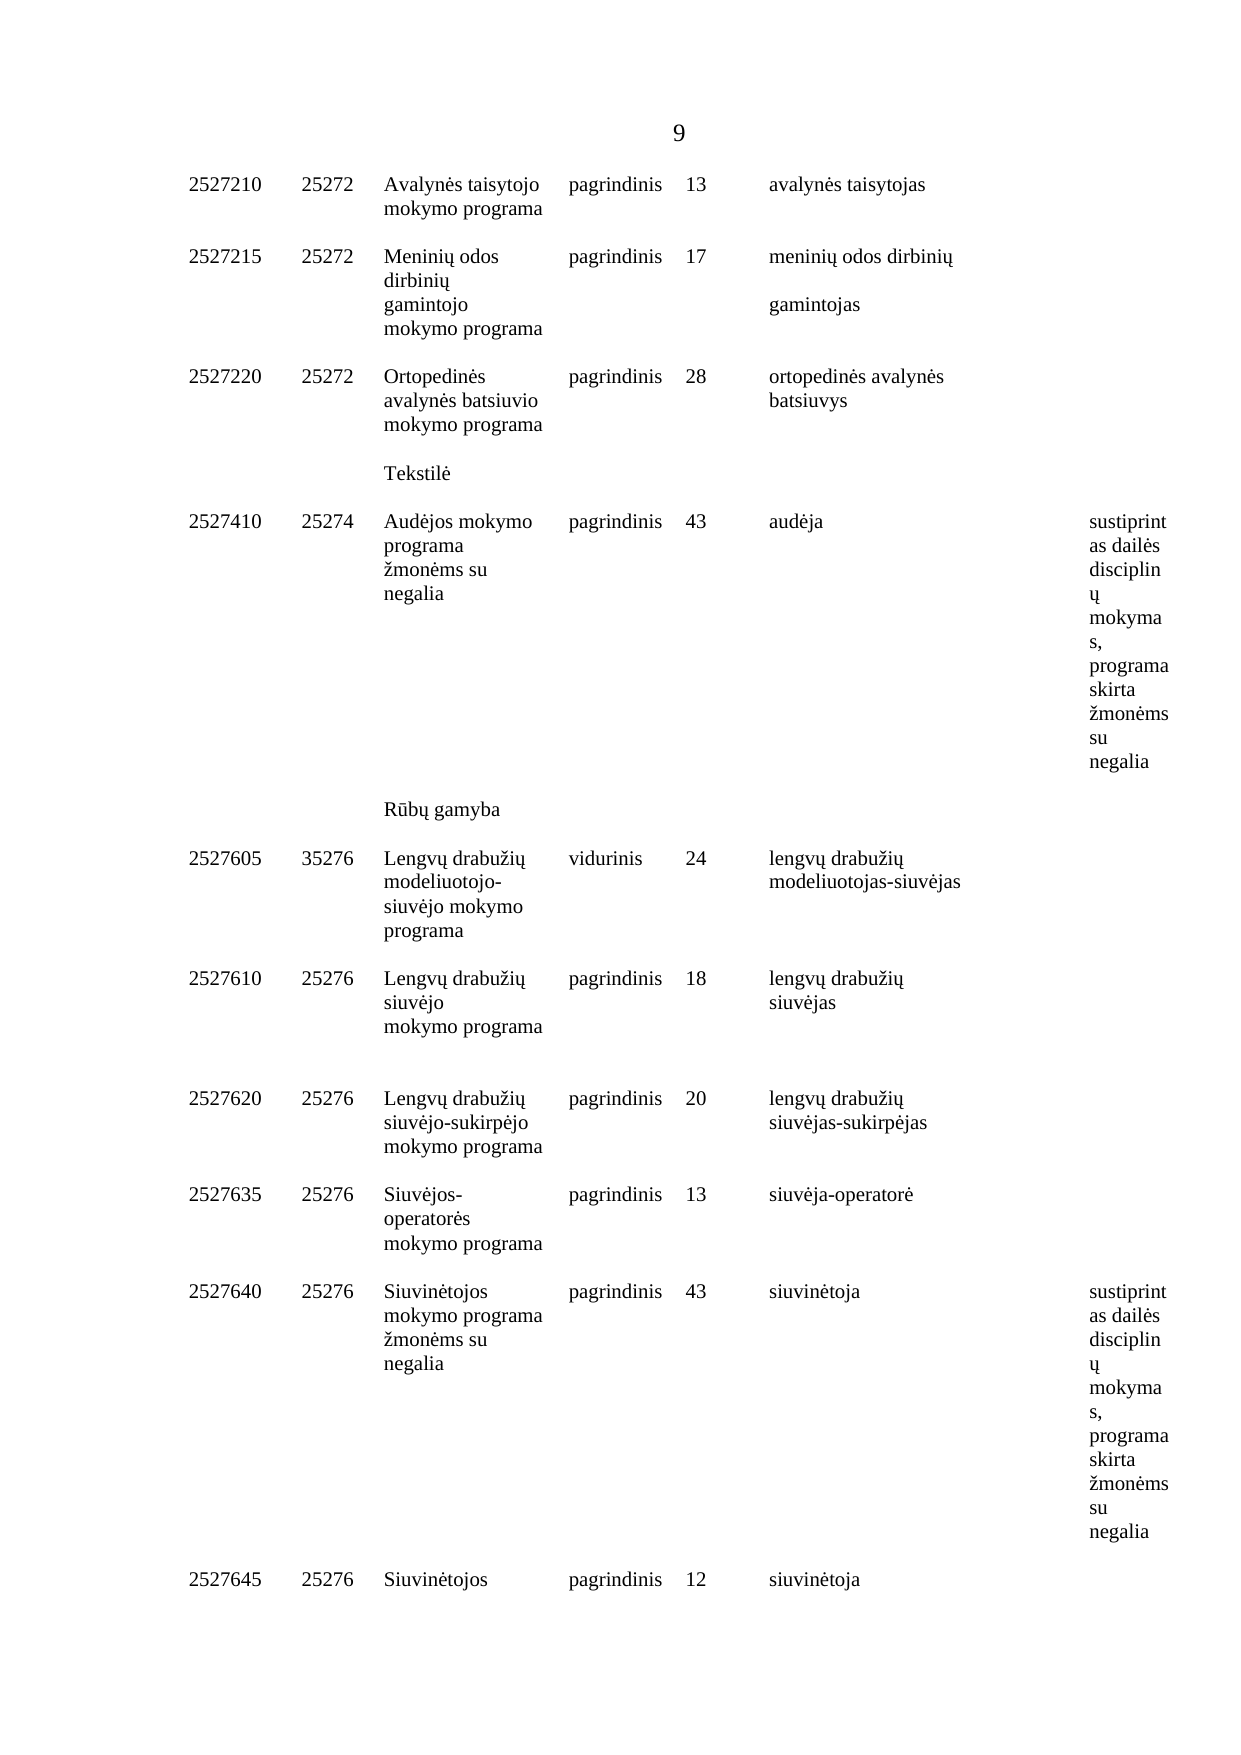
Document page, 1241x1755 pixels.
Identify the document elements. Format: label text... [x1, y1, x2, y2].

table_cell [177, 436, 290, 460]
table_cell modeliuotojas-siuvėjas [758, 870, 975, 918]
table_cell ortopedinės avalynės batsiuvys [758, 364, 975, 412]
table_cell [290, 1375, 372, 1399]
table_cell [1078, 918, 1181, 942]
table_cell [1078, 148, 1181, 172]
table_cell [975, 460, 1078, 484]
table_cell [674, 557, 758, 605]
table_cell [1078, 821, 1181, 845]
table_cell [290, 292, 372, 340]
table_cell [177, 918, 290, 942]
table_cell siuvinėtoja [758, 1279, 975, 1303]
table_cell [557, 605, 674, 629]
table_cell [674, 436, 758, 460]
table_cell [290, 220, 372, 244]
table_cell pagrindinis [557, 1279, 674, 1303]
table_cell [758, 1206, 975, 1254]
table_cell [674, 918, 758, 942]
table_cell [557, 773, 674, 797]
table_cell 25276 [290, 1567, 372, 1591]
table_cell [975, 1014, 1078, 1038]
table_cell [177, 1399, 290, 1423]
table_cell [373, 148, 557, 172]
table_cell [373, 485, 557, 508]
table_cell [674, 677, 758, 773]
table_cell [1078, 966, 1181, 1014]
table_cell mokymo programa [373, 412, 557, 436]
table_cell [373, 1038, 557, 1062]
table_cell [758, 196, 975, 220]
table_cell [177, 1543, 290, 1567]
table_cell 2527605 [177, 845, 290, 869]
table_cell [557, 1543, 674, 1567]
table_cell [758, 1327, 975, 1375]
table_cell [177, 148, 290, 172]
table_cell [290, 340, 372, 364]
table_cell [373, 1255, 557, 1278]
table_cell [674, 1206, 758, 1254]
table_cell pagrindinis [557, 364, 674, 412]
table_cell Lengvų drabužių siuvėjo [373, 966, 557, 1014]
table_cell [290, 1038, 372, 1062]
table_cell [557, 870, 674, 918]
table_cell [290, 1014, 372, 1038]
table_cell [975, 340, 1078, 364]
table_cell [557, 1110, 674, 1158]
table_cell 25272 [290, 244, 372, 292]
table_cell [1078, 244, 1181, 292]
table_cell [1078, 364, 1181, 412]
table_cell [674, 292, 758, 340]
table_cell [557, 340, 674, 364]
table_cell [975, 1543, 1078, 1567]
table_cell [758, 1038, 975, 1062]
table_cell [1078, 797, 1181, 821]
table_cell Avalynės taisytojo mokymo programa [373, 172, 557, 220]
table_cell [177, 1110, 290, 1158]
table_cell Lengvų drabužių [373, 845, 557, 869]
table_cell [674, 412, 758, 436]
table_cell [177, 1206, 290, 1254]
table_cell [373, 1399, 557, 1423]
table_cell [674, 460, 758, 484]
table_cell [290, 460, 372, 484]
table_cell [975, 485, 1078, 508]
table_cell [290, 942, 372, 966]
table_cell [674, 1375, 758, 1399]
table_cell [290, 1423, 372, 1543]
table_cell [177, 942, 290, 966]
table_cell [290, 1158, 372, 1182]
table_cell [557, 436, 674, 460]
table_cell [373, 1375, 557, 1399]
table_cell [557, 1206, 674, 1254]
table_cell [177, 1375, 290, 1399]
table_cell [557, 1375, 674, 1399]
table_cell 2527220 [177, 364, 290, 412]
table_cell [975, 966, 1078, 1014]
table_cell [674, 485, 758, 508]
table_cell [177, 1423, 290, 1543]
table_cell lengvų drabužių siuvėjas-sukirpėjas [758, 1086, 975, 1158]
table_cell [177, 773, 290, 797]
table_cell 25276 [290, 1279, 372, 1303]
table_cell [177, 340, 290, 364]
table_cell [1078, 1255, 1181, 1278]
table_cell [290, 677, 372, 773]
table_cell siuvėja-operatorė [758, 1182, 975, 1206]
table_cell žmonėms su negalia [373, 557, 557, 605]
table_cell audėja [758, 509, 975, 557]
table_cell [674, 1062, 758, 1086]
table_cell [674, 1543, 758, 1567]
table_cell [674, 942, 758, 966]
table_cell lengvų drabužių siuvėjas [758, 966, 975, 1014]
table_cell [975, 1255, 1078, 1278]
table_cell [557, 1303, 674, 1327]
table_cell [758, 629, 975, 653]
table_cell programa [373, 918, 557, 942]
table_cell [1078, 1182, 1181, 1206]
table_cell Siuvinėtojos mokymo programa žmonėms su negalia [373, 1279, 557, 1375]
table_cell [557, 412, 674, 436]
table_cell [1078, 1110, 1181, 1158]
table_cell [758, 1399, 975, 1423]
table_cell [177, 653, 290, 677]
table_cell [758, 436, 975, 460]
table_cell [557, 1255, 674, 1278]
table_cell [373, 1543, 557, 1567]
table_cell [557, 677, 674, 773]
table_cell 25276 [290, 966, 372, 1014]
table_cell 13 [674, 1182, 758, 1206]
table_cell [975, 1399, 1078, 1423]
table_cell [373, 340, 557, 364]
table_cell [674, 1158, 758, 1182]
table_cell [1078, 1567, 1181, 1591]
table_cell [1078, 460, 1181, 484]
table_cell [975, 1158, 1078, 1182]
table_cell [557, 148, 674, 172]
table_cell [290, 1110, 372, 1158]
table_cell [975, 821, 1078, 845]
table_cell Siuvėjos-operatorės mokymo programa [373, 1182, 557, 1254]
table_cell [557, 629, 674, 653]
table_cell [373, 773, 557, 797]
table_cell 2527610 [177, 966, 290, 1014]
table_cell 12 [674, 1567, 758, 1591]
table_cell [975, 172, 1078, 196]
table_cell Meninių odos dirbinių [373, 244, 557, 292]
table_cell meninių odos dirbinių [758, 244, 975, 292]
table_cell Ortopedinės avalynės batsiuvio [373, 364, 557, 412]
table_cell [674, 629, 758, 653]
table_cell 43 [674, 509, 758, 557]
table_cell [177, 1327, 290, 1375]
table_cell [674, 821, 758, 845]
table_cell [1078, 436, 1181, 460]
table_cell 25272 [290, 364, 372, 412]
table_cell [975, 629, 1078, 653]
table_cell [1078, 340, 1181, 364]
table_cell [290, 797, 372, 821]
table_cell [1078, 1543, 1181, 1567]
table_cell [674, 1038, 758, 1062]
table_cell [674, 220, 758, 244]
table_cell [975, 1375, 1078, 1399]
table_cell [975, 509, 1078, 557]
table_cell sustiprintas dailės disciplinų mokymas, programa skirta žmonėms su negalia [1078, 509, 1181, 773]
table_cell [1078, 1038, 1181, 1062]
table_cell [758, 412, 975, 436]
table_cell [674, 1303, 758, 1327]
table_cell [290, 557, 372, 605]
table_cell [177, 1062, 290, 1086]
table_cell [758, 1014, 975, 1038]
table_cell [557, 460, 674, 484]
table_cell [975, 605, 1078, 629]
table_cell [758, 1543, 975, 1567]
table_cell [674, 1014, 758, 1038]
table_cell [177, 292, 290, 340]
table_cell [557, 485, 674, 508]
table_cell [557, 918, 674, 942]
table_cell [674, 1327, 758, 1375]
table_cell [674, 1255, 758, 1278]
table_cell [975, 148, 1078, 172]
table_cell [975, 1086, 1078, 1110]
table_cell [975, 412, 1078, 436]
table_cell [1078, 1158, 1181, 1182]
table_cell [758, 773, 975, 797]
table_cell 20 [674, 1086, 758, 1110]
table_cell [1078, 220, 1181, 244]
table_cell [975, 1303, 1078, 1327]
table_cell [373, 1062, 557, 1086]
table_cell [373, 220, 557, 244]
table_cell [674, 1399, 758, 1423]
table_cell [177, 797, 290, 821]
table_cell [177, 196, 290, 220]
table_cell 25276 [290, 1086, 372, 1110]
table_cell [557, 220, 674, 244]
table_cell [1078, 485, 1181, 508]
table_cell Siuvinėtojos [373, 1567, 557, 1591]
table_cell [975, 918, 1078, 942]
table_cell [373, 653, 557, 677]
table_cell [290, 412, 372, 436]
table_cell [758, 340, 975, 364]
table_cell [290, 436, 372, 460]
table_cell 2527410 [177, 509, 290, 557]
table_cell [975, 773, 1078, 797]
table_cell [758, 821, 975, 845]
table_cell [758, 942, 975, 966]
table_cell [373, 677, 557, 773]
table_cell [557, 292, 674, 340]
table_cell [177, 821, 290, 845]
table_cell [1078, 196, 1181, 220]
table_cell [290, 1399, 372, 1423]
table_cell [290, 653, 372, 677]
table_cell 18 [674, 966, 758, 1014]
table_cell [975, 1279, 1078, 1303]
table_cell [290, 1543, 372, 1567]
table_cell 25272 [290, 172, 372, 196]
table_cell [975, 292, 1078, 340]
table_cell pagrindinis [557, 966, 674, 1014]
table_cell [557, 942, 674, 966]
table_cell [177, 870, 290, 918]
table_cell [557, 1327, 674, 1375]
table_cell [290, 918, 372, 942]
table_cell [674, 870, 758, 918]
table_cell [177, 460, 290, 484]
table_cell [758, 1255, 975, 1278]
table_cell [975, 845, 1078, 869]
table_cell [290, 629, 372, 653]
table_cell gamintojo mokymo programa [373, 292, 557, 340]
table_cell [975, 244, 1078, 292]
table_cell [975, 870, 1078, 918]
table_cell [1078, 1014, 1181, 1038]
table_cell [1078, 870, 1181, 918]
table_cell [557, 653, 674, 677]
table_cell 2527640 [177, 1279, 290, 1303]
table_cell [177, 1158, 290, 1182]
table_cell [373, 1158, 557, 1182]
table_cell [557, 797, 674, 821]
table_cell [975, 196, 1078, 220]
table_cell [975, 677, 1078, 773]
table_cell [1078, 172, 1181, 196]
table_cell [975, 653, 1078, 677]
table_cell [557, 1399, 674, 1423]
table_cell [177, 1255, 290, 1278]
table_cell [290, 1062, 372, 1086]
table_cell [290, 485, 372, 508]
table_cell [758, 1303, 975, 1327]
table_cell [674, 797, 758, 821]
table_cell pagrindinis [557, 1567, 674, 1591]
table_cell [1078, 773, 1181, 797]
table_cell [373, 629, 557, 653]
table_cell [290, 1327, 372, 1375]
table_cell [373, 436, 557, 460]
table_cell [177, 220, 290, 244]
table_cell [1078, 942, 1181, 966]
table_cell pagrindinis [557, 509, 674, 557]
table_cell [1078, 292, 1181, 340]
table_cell [177, 1038, 290, 1062]
table_cell [975, 436, 1078, 460]
table_cell [177, 1014, 290, 1038]
table_cell 2527620 [177, 1086, 290, 1110]
table_cell [674, 196, 758, 220]
table_cell [758, 1158, 975, 1182]
table_cell 25274 [290, 509, 372, 557]
table_cell [975, 1206, 1078, 1254]
table_cell [177, 485, 290, 508]
table_cell [758, 460, 975, 484]
table_cell pagrindinis [557, 172, 674, 196]
table_cell 25276 [290, 1182, 372, 1206]
table_cell [373, 821, 557, 845]
table_cell [177, 412, 290, 436]
table_cell lengvų drabužių [758, 845, 975, 869]
table_cell [290, 821, 372, 845]
table_cell [557, 1038, 674, 1062]
table_cell avalynės taisytojas [758, 172, 975, 196]
table_cell [177, 1303, 290, 1327]
table_cell 24 [674, 845, 758, 869]
table_cell [975, 797, 1078, 821]
table_cell [557, 557, 674, 605]
table_cell [758, 797, 975, 821]
table_cell [290, 148, 372, 172]
table_cell 2527210 [177, 172, 290, 196]
table_cell [557, 1062, 674, 1086]
table_cell [975, 364, 1078, 412]
table_cell [758, 1375, 975, 1399]
table_cell [557, 196, 674, 220]
table_cell [557, 1158, 674, 1182]
table_cell [758, 605, 975, 629]
table_cell [557, 1014, 674, 1038]
table_cell siuvinėtoja [758, 1567, 975, 1591]
table_cell [975, 1110, 1078, 1158]
table_cell [674, 340, 758, 364]
table_cell [758, 148, 975, 172]
table_cell pagrindinis [557, 1182, 674, 1206]
table_cell [290, 1206, 372, 1254]
table_cell modeliuotojo-siuvėjo mokymo [373, 870, 557, 918]
table_cell [290, 196, 372, 220]
table_cell [674, 653, 758, 677]
table_cell [975, 1567, 1078, 1591]
table_cell 43 [674, 1279, 758, 1303]
table_cell Tekstilė [373, 460, 557, 484]
table_cell [177, 629, 290, 653]
table_cell Audėjos mokymo programa [373, 509, 557, 557]
table_cell 2527635 [177, 1182, 290, 1206]
table_cell [290, 1303, 372, 1327]
table_cell [1078, 1062, 1181, 1086]
table_cell 28 [674, 364, 758, 412]
table_cell [373, 1423, 557, 1543]
table_cell 2527215 [177, 244, 290, 292]
table_cell sustiprintas dailės disciplinų mokymas, programa skirta žmonėms su negalia [1078, 1279, 1181, 1543]
table_cell [975, 1327, 1078, 1375]
table_cell [758, 918, 975, 942]
table_cell [177, 605, 290, 629]
table_cell [290, 870, 372, 918]
table_cell pagrindinis [557, 1086, 674, 1110]
table_cell [674, 1110, 758, 1158]
table_cell [975, 220, 1078, 244]
table_cell [758, 485, 975, 508]
table_cell [1078, 1206, 1181, 1254]
table_cell [674, 773, 758, 797]
table_cell vidurinis [557, 845, 674, 869]
table_cell [758, 557, 975, 605]
table_cell [557, 1423, 674, 1543]
table_cell [177, 557, 290, 605]
table_cell [373, 605, 557, 629]
table_cell [758, 1062, 975, 1086]
table_cell [290, 605, 372, 629]
table_cell [290, 1255, 372, 1278]
table_cell [373, 942, 557, 966]
table_cell [975, 1038, 1078, 1062]
table_cell [290, 773, 372, 797]
table_cell [1078, 845, 1181, 869]
table_cell [1078, 412, 1181, 436]
table_cell 2527645 [177, 1567, 290, 1591]
table_cell Lengvų drabužių siuvėjo-sukirpėjo mokymo programa [373, 1086, 557, 1158]
table_cell mokymo programa [373, 1014, 557, 1038]
table_cell [758, 653, 975, 677]
table_cell [557, 821, 674, 845]
table_cell 13 [674, 172, 758, 196]
table_cell [177, 677, 290, 773]
table_cell [975, 1182, 1078, 1206]
table_cell [758, 677, 975, 773]
table_cell [674, 605, 758, 629]
table_cell [975, 942, 1078, 966]
table_cell gamintojas [758, 292, 975, 340]
table_cell [758, 1423, 975, 1543]
table_cell [674, 1423, 758, 1543]
table_cell [975, 1423, 1078, 1543]
table_cell [975, 1062, 1078, 1086]
table_cell Rūbų gamyba [373, 797, 557, 821]
table_cell pagrindinis [557, 244, 674, 292]
table_cell [975, 557, 1078, 605]
table_cell [1078, 1086, 1181, 1110]
table_cell 35276 [290, 845, 372, 869]
table_cell 17 [674, 244, 758, 292]
table_cell [758, 220, 975, 244]
table_cell [674, 148, 758, 172]
